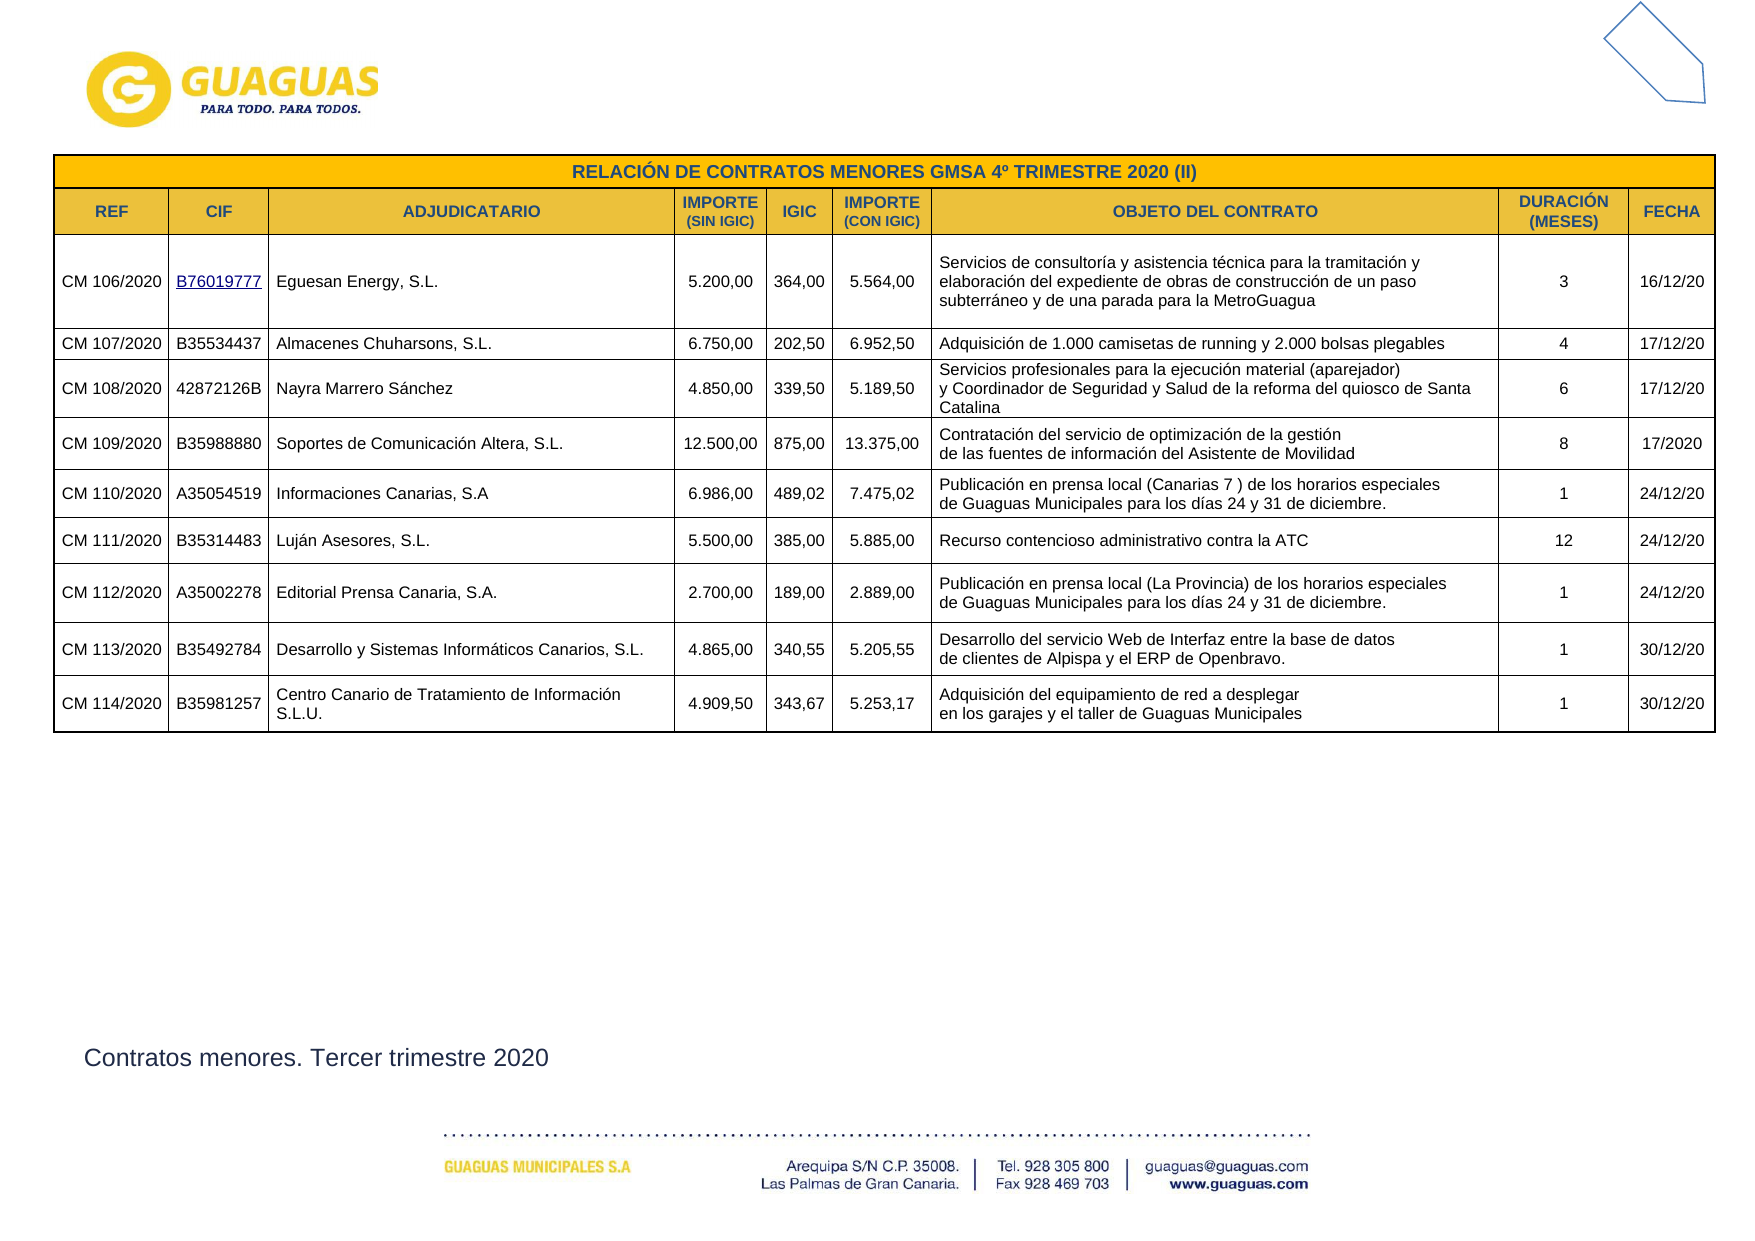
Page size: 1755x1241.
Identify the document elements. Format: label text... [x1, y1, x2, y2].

table_cell 2.700,00 [675, 564, 766, 622]
table_cell 12.500,00 [675, 418, 766, 469]
table_cell Informaciones Canarias, S.A [269, 470, 674, 517]
table_cell Editorial Prensa Canaria, S.A. [269, 564, 674, 622]
table_cell 4.850,00 [675, 360, 766, 417]
table_cell Centro Canario de Tratamiento de Información S.L.U. [269, 676, 674, 731]
table_cell 5.885,00 [833, 518, 931, 562]
table_cell Almacenes Chuharsons, S.L. [269, 329, 674, 359]
table_cell CM 107/2020 [55, 329, 168, 359]
table_cell OBJETO DEL CONTRATO [932, 189, 1498, 234]
table_cell 2.889,00 [833, 564, 931, 622]
table_cell Eguesan Energy, S.L. [269, 235, 674, 327]
table_cell CM 110/2020 [55, 470, 168, 517]
table_cell 339,50 [767, 360, 832, 417]
table_cell CIF [169, 189, 268, 234]
table_cell ADJUDICATARIO [269, 189, 674, 234]
table_cell A35002278 [169, 564, 268, 622]
table_cell 42872126B [169, 360, 268, 417]
table_cell B76019777 [169, 235, 268, 327]
table_cell CM 111/2020 [55, 518, 168, 562]
table_cell B35492784 [169, 623, 268, 675]
table_cell 30/12/20 [1629, 676, 1714, 731]
table_cell 16/12/20 [1629, 235, 1714, 327]
table_cell 343,67 [767, 676, 832, 731]
table_cell Desarrollo del servicio Web de Interfaz entre la base de datos de clientes de Alpispa y el ERP de Openbravo. [932, 623, 1498, 675]
table_cell 489,02 [767, 470, 832, 517]
table_cell 340,55 [767, 623, 832, 675]
table_cell 189,00 [767, 564, 832, 622]
table_cell 3 [1499, 235, 1628, 327]
table_cell 17/12/20 [1629, 329, 1714, 359]
table_cell DURACIÓN (MESES) [1499, 189, 1628, 234]
table_cell 4.909,50 [675, 676, 766, 731]
table_cell 7.475,02 [833, 470, 931, 517]
table_cell 4 [1499, 329, 1628, 359]
table_cell 5.500,00 [675, 518, 766, 562]
table_cell B35988880 [169, 418, 268, 469]
table_cell 5.200,00 [675, 235, 766, 327]
table_cell Adquisición de 1.000 camisetas de running y 2.000 bolsas plegables [932, 329, 1498, 359]
table_cell 5.253,17 [833, 676, 931, 731]
table_cell A35054519 [169, 470, 268, 517]
table_cell CM 112/2020 [55, 564, 168, 622]
table_cell Servicios profesionales para la ejecución material (aparejador) y Coordinador de Seguridad y Salud de la reforma del quiosco de Santa Catalina [932, 360, 1498, 417]
table_cell Adquisición del equipamiento de red a desplegar en los garajes y el taller de Guaguas Municipales [932, 676, 1498, 731]
table_cell 24/12/20 [1629, 564, 1714, 622]
table_cell 24/12/20 [1629, 518, 1714, 562]
table_cell Recurso contencioso administrativo contra la ATC [932, 518, 1498, 562]
table_cell 24/12/20 [1629, 470, 1714, 517]
table_cell 13.375,00 [833, 418, 931, 469]
table_cell CM 109/2020 [55, 418, 168, 469]
table_cell 1 [1499, 623, 1628, 675]
table_cell 12 [1499, 518, 1628, 562]
table_cell IGIC [767, 189, 832, 234]
table_cell Desarrollo y Sistemas Informáticos Canarios, S.L. [269, 623, 674, 675]
table_cell Luján Asesores, S.L. [269, 518, 674, 562]
table_cell 1 [1499, 564, 1628, 622]
table_cell 17/12/20 [1629, 360, 1714, 417]
table_cell 17/2020 [1629, 418, 1714, 469]
table_cell B35534437 [169, 329, 268, 359]
table_cell 1 [1499, 470, 1628, 517]
table_header RELACIÓN DE CONTRATOS MENORES GMSA 4º TRIMESTRE 2020 (II) [55, 156, 1714, 187]
table_cell 6.750,00 [675, 329, 766, 359]
table_cell 202,50 [767, 329, 832, 359]
table_cell B35314483 [169, 518, 268, 562]
table_cell IMPORTE (SIN IGIC) [675, 189, 766, 234]
table_cell 5.205,55 [833, 623, 931, 675]
table_cell CM 113/2020 [55, 623, 168, 675]
table_cell 385,00 [767, 518, 832, 562]
table_cell Publicación en prensa local (Canarias 7 ) de los horarios especiales de Guaguas Municipales para los días 24 y 31 de diciembre. [932, 470, 1498, 517]
text Contratos menores. Tercer trimestre 2020 [84, 1043, 1694, 1072]
table_cell 364,00 [767, 235, 832, 327]
table_cell REF [55, 189, 168, 234]
table_cell 5.189,50 [833, 360, 931, 417]
table_cell Publicación en prensa local (La Provincia) de los horarios especiales de Guaguas Municipales para los días 24 y 31 de diciembre. [932, 564, 1498, 622]
table_cell CM 108/2020 [55, 360, 168, 417]
table_cell 875,00 [767, 418, 832, 469]
table_cell 5.564,00 [833, 235, 931, 327]
table_cell Contratación del servicio de optimización de la gestión de las fuentes de información del Asistente de Movilidad [932, 418, 1498, 469]
table_cell 1 [1499, 676, 1628, 731]
table_cell Servicios de consultoría y asistencia técnica para la tramitación y elaboración del expediente de obras de construcción de un paso subterráneo y de una parada para la MetroGuagua [932, 235, 1498, 327]
table_cell 6.986,00 [675, 470, 766, 517]
table_cell 8 [1499, 418, 1628, 469]
table_cell 4.865,00 [675, 623, 766, 675]
table_cell Nayra Marrero Sánchez [269, 360, 674, 417]
table_cell CM 106/2020 [55, 235, 168, 327]
table_cell 6.952,50 [833, 329, 931, 359]
table_cell FECHA [1629, 189, 1714, 234]
table_cell 30/12/20 [1629, 623, 1714, 675]
table_cell IMPORTE (CON IGIC) [833, 189, 931, 234]
table_cell B35981257 [169, 676, 268, 731]
table_cell Soportes de Comunicación Altera, S.L. [269, 418, 674, 469]
table_cell CM 114/2020 [55, 676, 168, 731]
table_cell 6 [1499, 360, 1628, 417]
